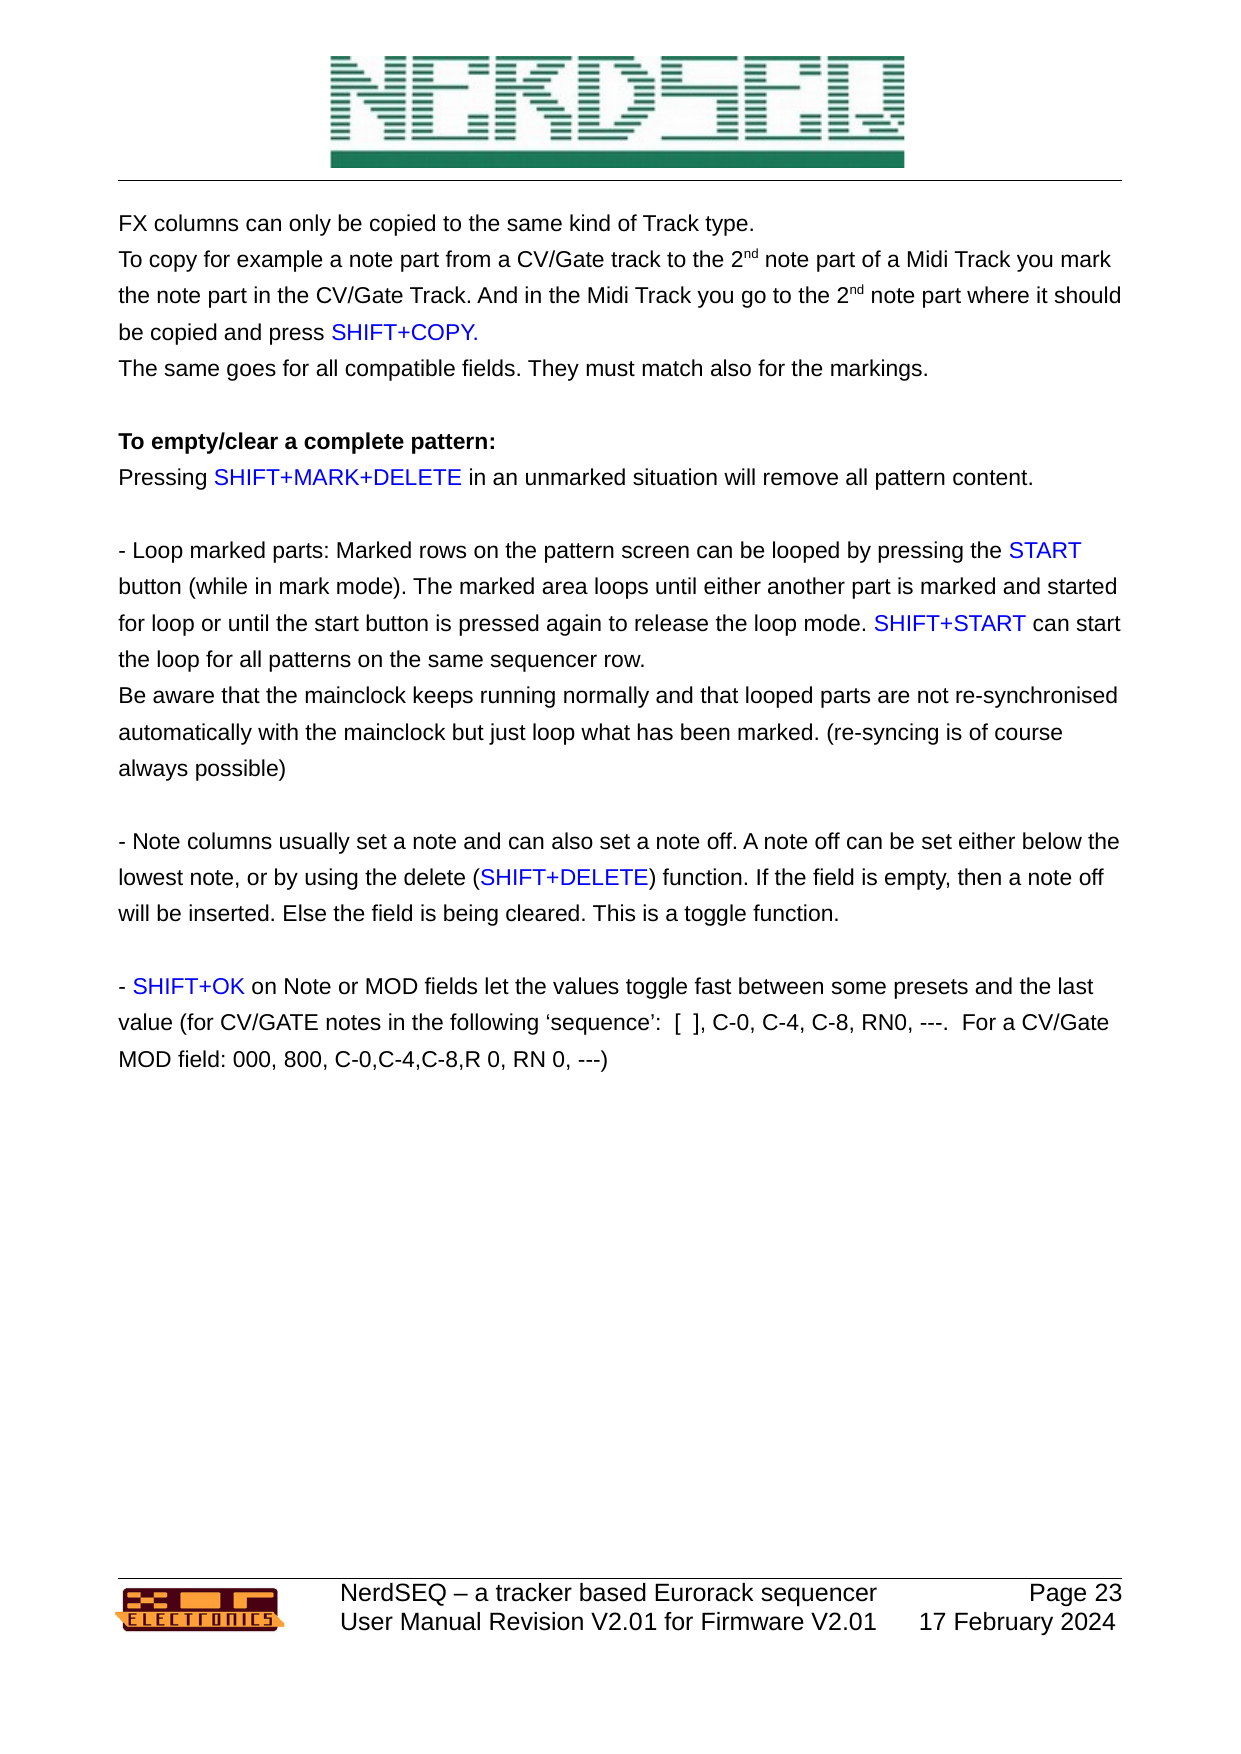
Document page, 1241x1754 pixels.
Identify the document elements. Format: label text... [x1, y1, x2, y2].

text The same goes for all compatible fields. They must match also for the markings. [118, 355, 1122, 381]
text - Note columns usually set a note and can also set a note off. A note off can be set either below the lowest note, or by using the delete (SHIFT+DELETE) function. If the field is empty, then a note off will be inserted. Else the field is being cleared. This is a toggle function. - SHIFT+OK on Note or MOD fields let the values toggle fast between some presets and the last value (for CV/GATE notes in the following ‘sequence’: [ ], C-0, C-4, C-8, RN0, ---. For a CV/Gate MOD field: 000, 800, C-0,C-4,C-8,R 0, RN 0, ---) [118, 828, 1122, 1072]
text To copy for example a note part from a CV/Gate track to the 2nd note part of a Midi Track you mark the note part in the CV/Gate Track. And in the Midi Track you go to the 2nd note part where it should be copied and press SHIFT+COPY. [118, 246, 1122, 345]
text FX columns can only be copied to the same kind of Track type. [118, 209, 1122, 236]
text - Loop marked parts: Marked rows on the pattern screen can be looped by pressing the START button (while in mark mode). The marked area loops until either another part is marked and started for loop or until the start button is pressed again to release the loop mode. SHIFT+START can start the loop for all patterns on the same sequencer row. Be aware that the mainclock keeps running normally and that looped parts are not re-synchronised automatically with the mainclock but just loop what has been marked. (re-syncing is of course always possible) [118, 537, 1122, 781]
text To empty/clear a complete pattern: [118, 428, 1122, 454]
picture [115, 1584, 285, 1634]
picture [330, 56, 905, 168]
text Pressing SHIFT+MARK+DELETE in an unmarked situation will remove all pattern content. [118, 464, 1122, 490]
